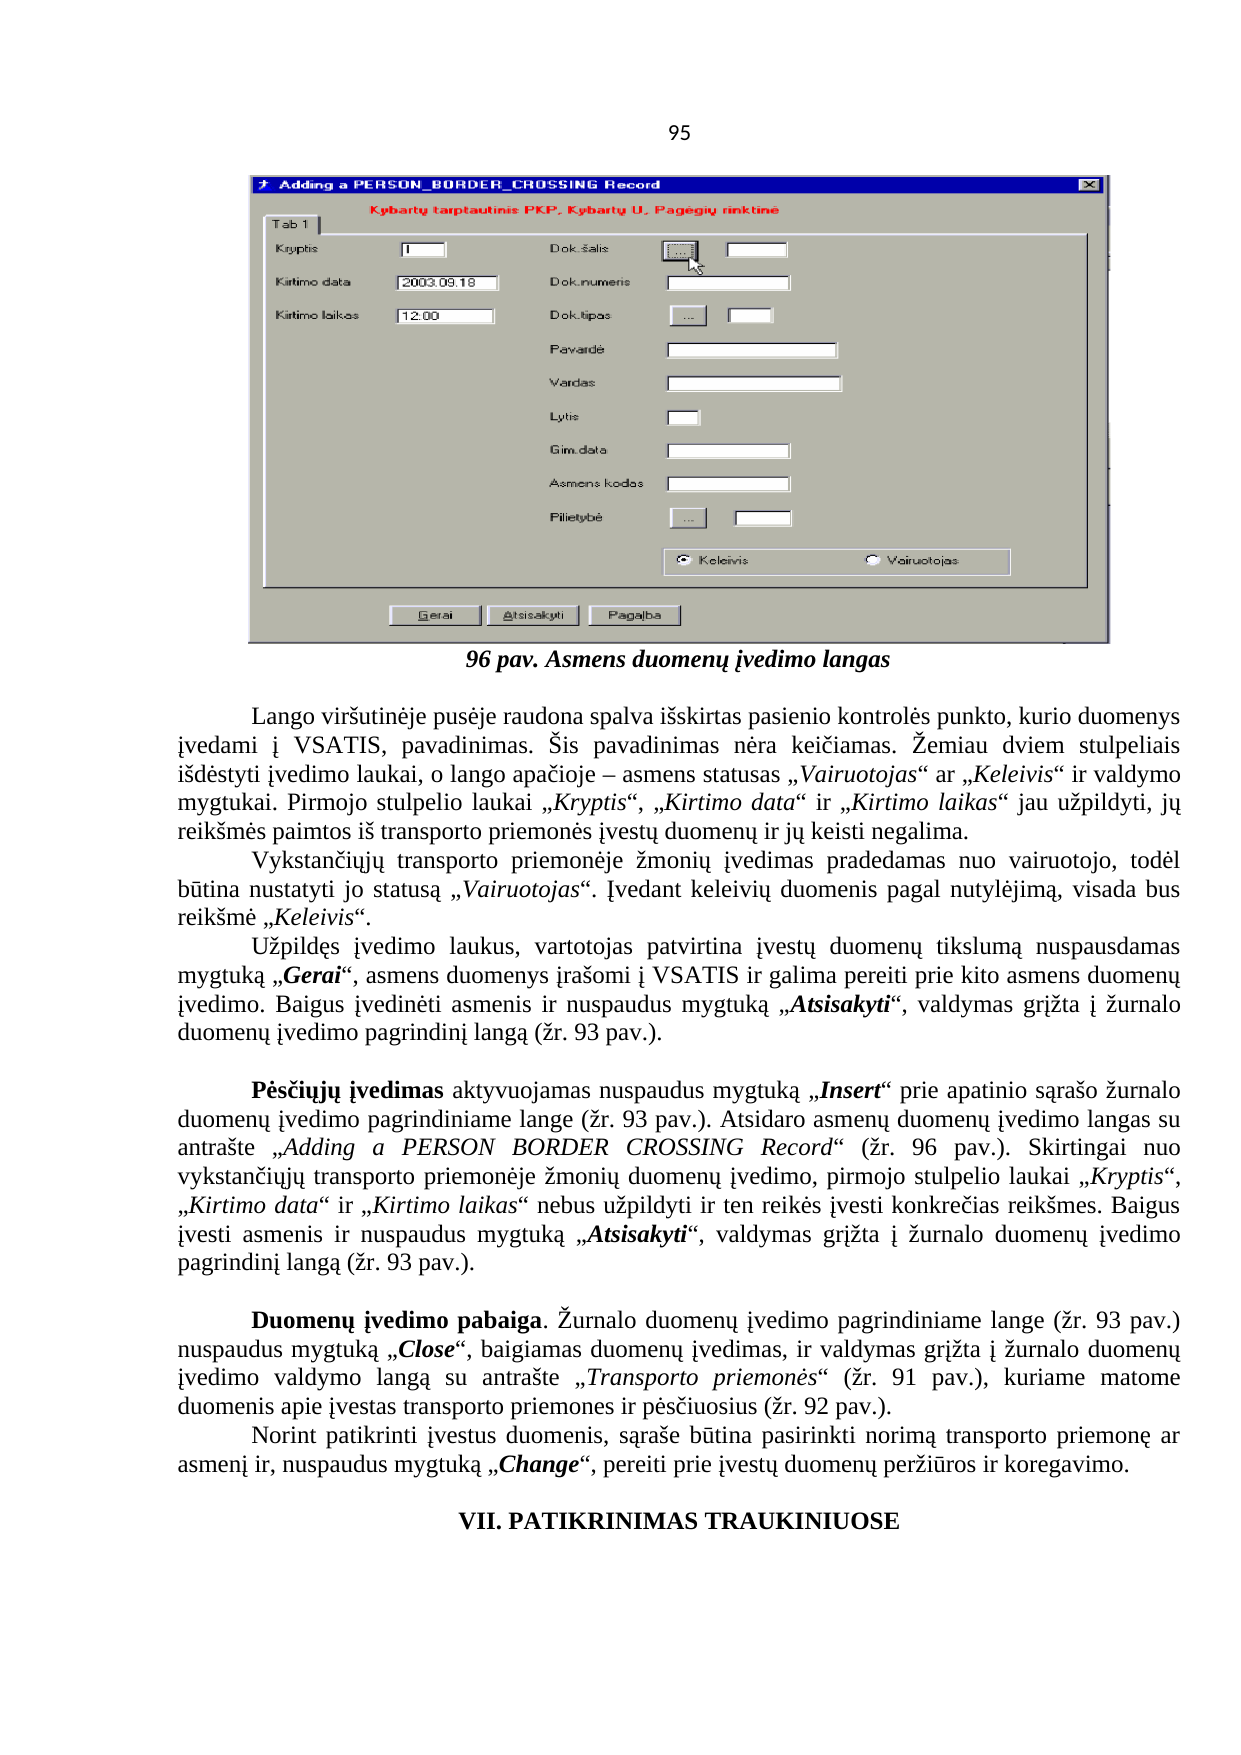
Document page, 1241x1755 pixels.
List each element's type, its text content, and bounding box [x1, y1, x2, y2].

text VII. PATIKRINIMAS TRAUKINIUOSE [177, 1506, 1181, 1535]
text Vykstančiųjų transporto priemonėje žmonių įvedimas pradedamas nuo vairuotojo, todėl būtina nustatyti jo statusą „Vairuotojas“. Įvedant keleivių duomenis pagal nutylėjimą, visada bus reikšmė „Keleivis“. [177, 845, 1181, 931]
text Užpildęs įvedimo laukus, vartotojas patvirtina įvestų duomenų tikslumą nuspausdamas mygtuką „Gerai“, asmens duomenys įrašomi į VSATIS ir galima pereiti prie kito asmens duomenų įvedimo. Baigus įvedinėti asmenis ir nuspaudus mygtuką „Atsisakyti“, valdymas grįžta į žurnalo duomenų įvedimo pagrindinį langą (žr. 93 pav.). [177, 931, 1181, 1046]
text Duomenų įvedimo pabaiga. Žurnalo duomenų įvedimo pagrindiniame lange (žr. 93 pav.) nuspaudus mygtuką „Close“, baigiamas duomenų įvedimas, ir valdymas grįžta į žurnalo duomenų įvedimo valdymo langą su antrašte „Transporto priemonės“ (žr. 91 pav.), kuriame matome duomenis apie įvestas transporto priemones ir pėsčiuosius (žr. 92 pav.). [177, 1305, 1181, 1420]
text 96 pav. Asmens duomenų įvedimo langas [177, 644, 1181, 672]
text Pėsčiųjų įvedimas aktyvuojamas nuspaudus mygtuką „Insert“ prie apatinio sąrašo žurnalo duomenų įvedimo pagrindiniame lange (žr. 93 pav.). Atsidaro asmenų duomenų įvedimo langas su antrašte „Adding a PERSON BORDER CROSSING Record“ (žr. 96 pav.). Skirtingai nuo vykstančiųjų transporto priemonėje žmonių duomenų įvedimo, pirmojo stulpelio laukai „Kryptis“, „Kirtimo data“ ir „Kirtimo laikas“ nebus užpildyti ir ten reikės įvesti konkrečias reikšmes. Baigus įvesti asmenis ir nuspaudus mygtuką „Atsisakyti“, valdymas grįžta į žurnalo duomenų įvedimo pagrindinį langą (žr. 93 pav.). [177, 1075, 1181, 1276]
text Norint patikrinti įvestus duomenis, sąraše būtina pasirinkti norimą transporto priemonę ar asmenį ir, nuspaudus mygtuką „Change“, pereiti prie įvestų duomenų peržiūros ir koregavimo. [177, 1420, 1181, 1477]
text Lango viršutinėje pusėje raudona spalva išskirtas pasienio kontrolės punkto, kurio duomenys įvedami į VSATIS, pavadinimas. Šis pavadinimas nėra keičiamas. Žemiau dviem stulpeliais išdėstyti įvedimo laukai, o lango apačioje – asmens statusas „Vairuotojas“ ar „Keleivis“ ir valdymo mygtukai. Pirmojo stulpelio laukai „Kryptis“, „Kirtimo data“ ir „Kirtimo laikas“ jau užpildyti, jų reikšmės paimtos iš transporto priemonės įvestų duomenų ir jų keisti negalima. [177, 701, 1181, 845]
